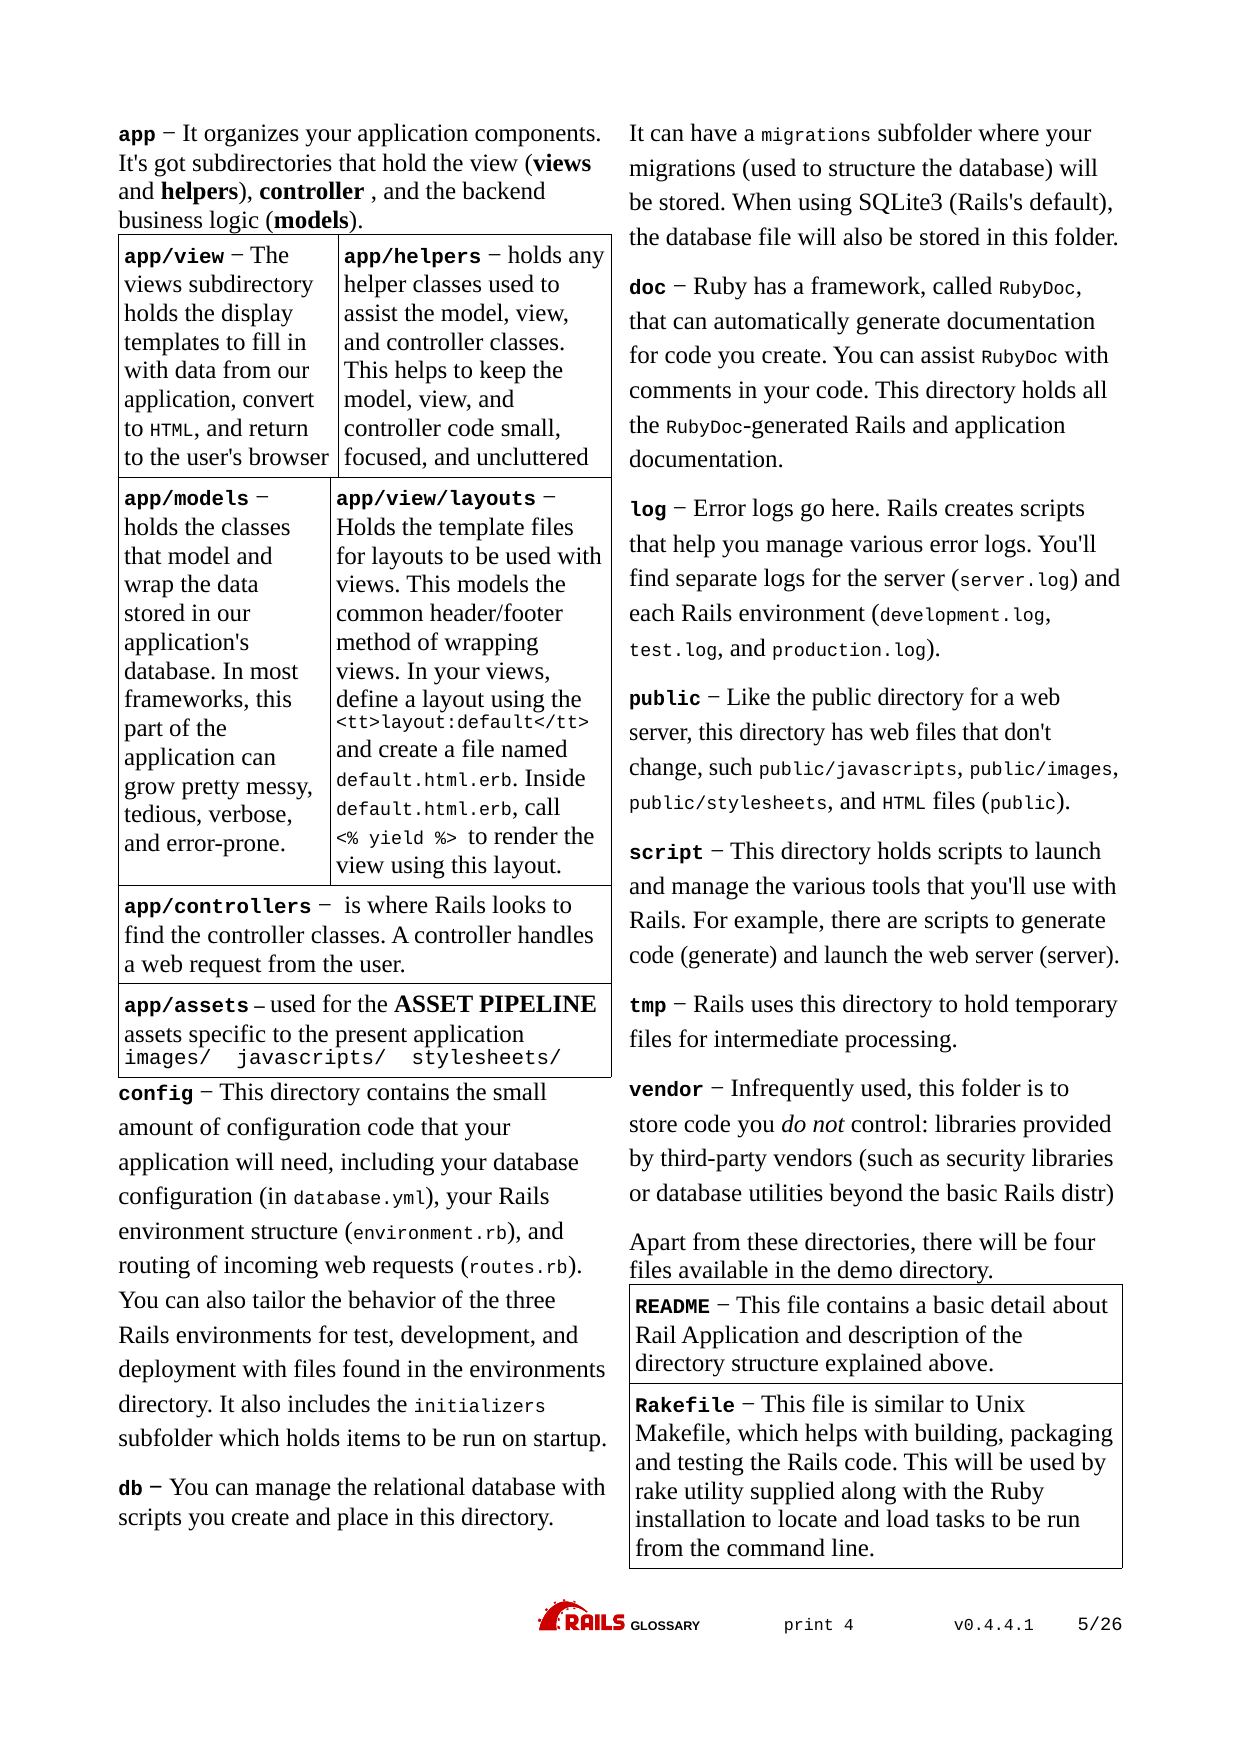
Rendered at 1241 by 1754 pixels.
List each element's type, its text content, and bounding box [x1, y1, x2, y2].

text It can have a migrations subfolder where your migrations (used to structure the database) will be stored. When using SQLite3 (Rails's default), the database file will also be stored in this folder. [629, 118, 1122, 251]
table_cell Rakefile − This file is similar to Unix Makefile, which helps with building, packaging and testing the Rails code. This will be used by rake utility supplied along with the Ruby installation to locate and load tasks to be run from the command line. [630, 1384, 1122, 1568]
text config − This directory contains the small amount of configuration code that your application will need, including your database configuration (in database.yml), your Rails environment structure (environment.rb), and routing of incoming web requests (routes.rb). You can also tailor the behavior of the three Rails environments for test, development, and deployment with files found in the environments directory. It also includes the initializers subfolder which holds items to be run on startup. [118, 1078, 611, 1452]
table_header app/view − The views subdirectory holds the display templates to fill in with data from our application, convert to HTML, and return to the user's browser [119, 235, 338, 477]
table_header README − This file contains a basic detail about Rail Application and description of the directory structure explained above. [630, 1285, 1122, 1383]
text log − Error logs go here. Rails creates scripts that help you manage various error logs. You'll find separate logs for the server (server.log) and each Rails environment (development.log, test.log, and production.log). [629, 493, 1122, 662]
table_cell app/view/layouts − Holds the template files for layouts to be used with views. This models the common header/footer method of wrapping views. In your views, define a layout using the <tt>layout:default</tt> and create a file named default.html.erb. Inside default.html.erb, call <% yield %> to render the view using this layout. [331, 478, 611, 884]
text vendor − Infrequently used, this folder is to store code you do not control: libraries provided by third-party vendors (such as security libraries or database utilities beyond the basic Rails distr) [629, 1073, 1122, 1206]
text Apart from these directories, there will be four files available in the demo directory. [629, 1227, 1122, 1284]
text doc − Ruby has a framework, called RubyDoc, that can automatically generate documentation for code you create. You can assist RubyDoc with comments in your code. This directory holds all the RubyDoc-generated Rails and application documentation. [629, 271, 1122, 473]
table_header app/helpers − holds any helper classes used to assist the model, view, and controller classes. This helps to keep the model, view, and controller code small, focused, and uncluttered [339, 235, 611, 477]
text script − This directory holds scripts to launch and manage the various tools that you'll use with Rails. For example, there are scripts to generate code (generate) and launch the web server (server). [629, 836, 1122, 969]
table_cell app/models − holds the classes that model and wrap the data stored in our application's database. In most frameworks, this part of the application can grow pretty messy, tedious, verbose, and error-prone. [119, 478, 330, 884]
text public − Like the public directory for a web server, this directory has web files that don't change, such public/javascripts, public/images, public/stylesheets, and HTML files (public). [629, 682, 1122, 815]
text app − It organizes your application components. It's got subdirectories that hold the view (views and helpers), controller , and the backend business logic (models). [118, 118, 611, 234]
text tmp − Rails uses this directory to hold temporary files for intermediate processing. [629, 989, 1122, 1053]
table_cell app/assets – used for the ASSET PIPELINE assets specific to the present application images/ javascripts/ stylesheets/ [119, 984, 611, 1077]
table_cell app/controllers − is where Rails looks to find the controller classes. A controller handles a web request from the user. [119, 886, 611, 983]
text db − You can manage the relational database with scripts you create and place in this directory. [118, 1472, 611, 1531]
